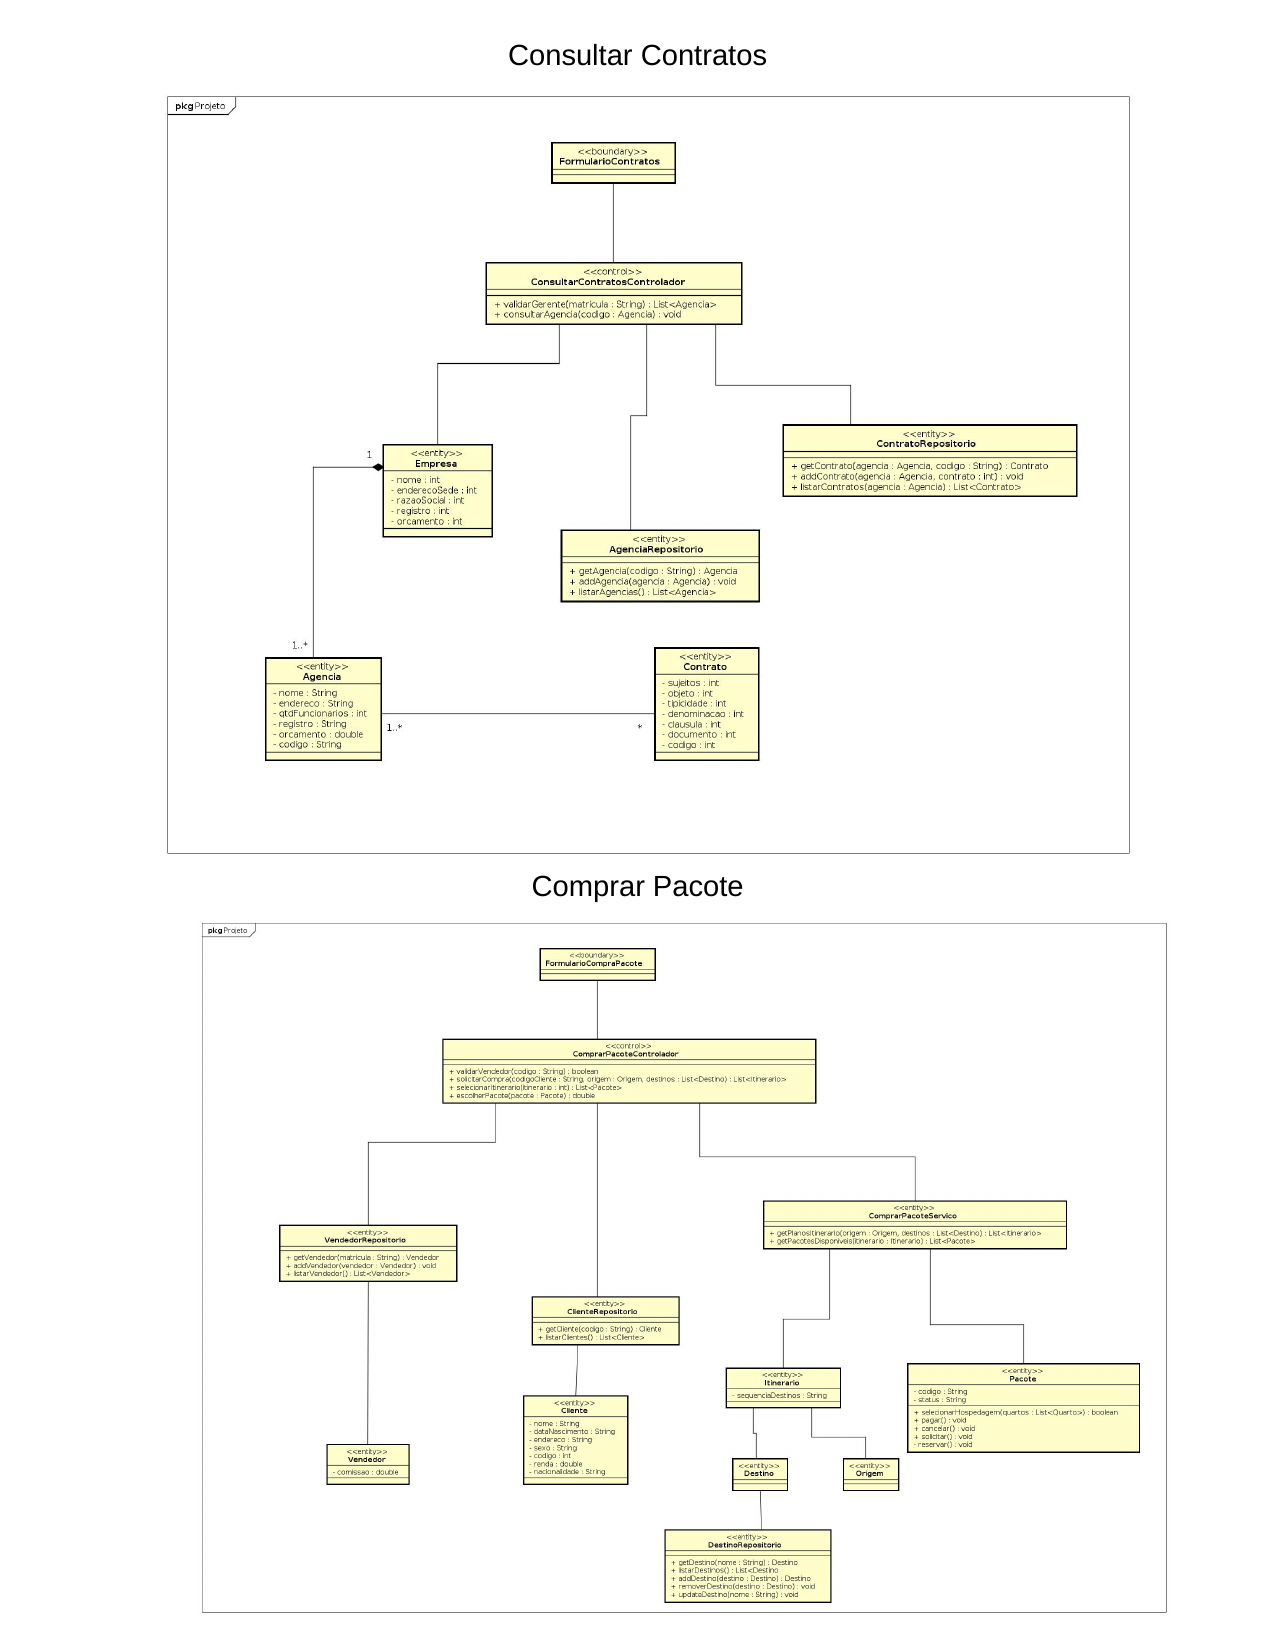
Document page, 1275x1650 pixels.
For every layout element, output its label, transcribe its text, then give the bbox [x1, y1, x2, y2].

picture [196, 917, 1172, 1618]
text Consultar Contratos [150, 38, 1125, 71]
text Comprar Pacote [150, 76, 1125, 903]
picture [160, 90, 1136, 860]
